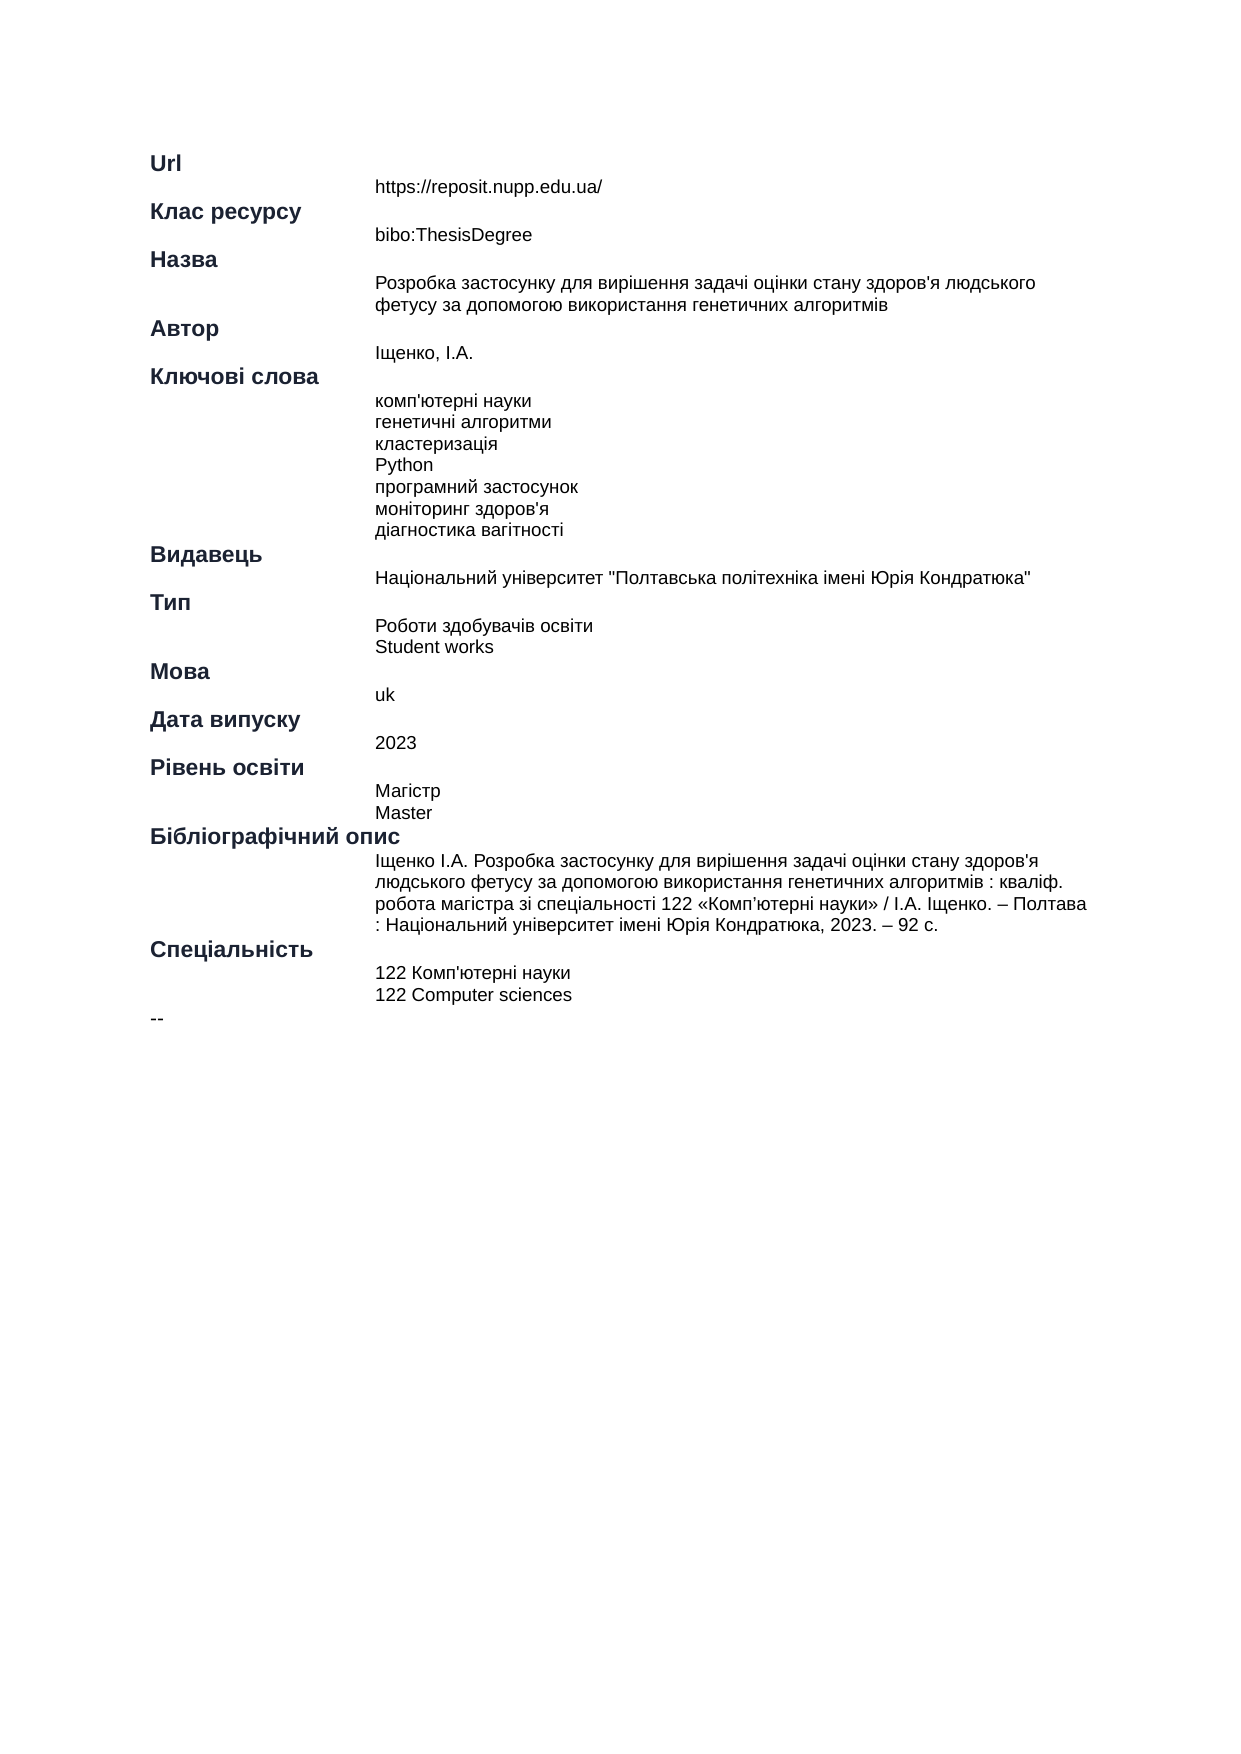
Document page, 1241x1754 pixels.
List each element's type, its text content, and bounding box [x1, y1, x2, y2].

text Автор [150, 315, 1090, 342]
text Роботи здобувачів освіти [375, 615, 1090, 636]
text Бібліографічний опис [150, 823, 1090, 849]
text Master [375, 802, 1090, 823]
text 2023 [375, 732, 1090, 754]
text Рівень освіти [150, 754, 1090, 780]
text 122 Computer sciences [375, 984, 1090, 1005]
text Іщенко І.А. Розробка застосунку для вирішення задачі оцінки стану здоров'я людського фетусу за допомогою використання генетичних алгоритмів : кваліф. робота магістра зі спеціальності 122 «Комп’ютерні науки» / І.А. Іщенко. – Полтава : Національний університет імені Юрія Кондратюка, 2023. – 92 c. [375, 849, 1090, 936]
text https://reposit.nupp.edu.ua/ [375, 176, 1090, 198]
text -- [150, 1005, 1090, 1029]
text генетичні алгоритми [375, 411, 1090, 433]
text Url [150, 150, 1090, 176]
text Спеціальність [150, 936, 1090, 962]
text Тип [150, 588, 1090, 615]
text Іщенко, І.А. [375, 342, 1090, 363]
text Назва [150, 246, 1090, 272]
text Python [375, 454, 1090, 476]
text uk [375, 684, 1090, 706]
text bibo:ThesisDegree [375, 224, 1090, 246]
text Мова [150, 658, 1090, 684]
text Student works [375, 636, 1090, 658]
text діагностика вагітності [375, 519, 1090, 541]
text Видавець [150, 541, 1090, 567]
text Дата випуску [150, 706, 1090, 732]
text комп'ютерні науки [375, 389, 1090, 411]
text Розробка застосунку для вирішення задачі оцінки стану здоров'я людського фетусу за допомогою використання генетичних алгоритмів [375, 272, 1090, 315]
text Національний університет "Полтавська політехніка імені Юрія Кондратюка" [375, 567, 1090, 588]
text Магістр [375, 780, 1090, 802]
text 122 Комп'ютерні науки [375, 962, 1090, 984]
text Ключові слова [150, 363, 1090, 389]
text Клас ресурсу [150, 198, 1090, 224]
text програмний застосунок [375, 476, 1090, 497]
text моніторинг здоров'я [375, 497, 1090, 519]
text кластеризація [375, 433, 1090, 454]
